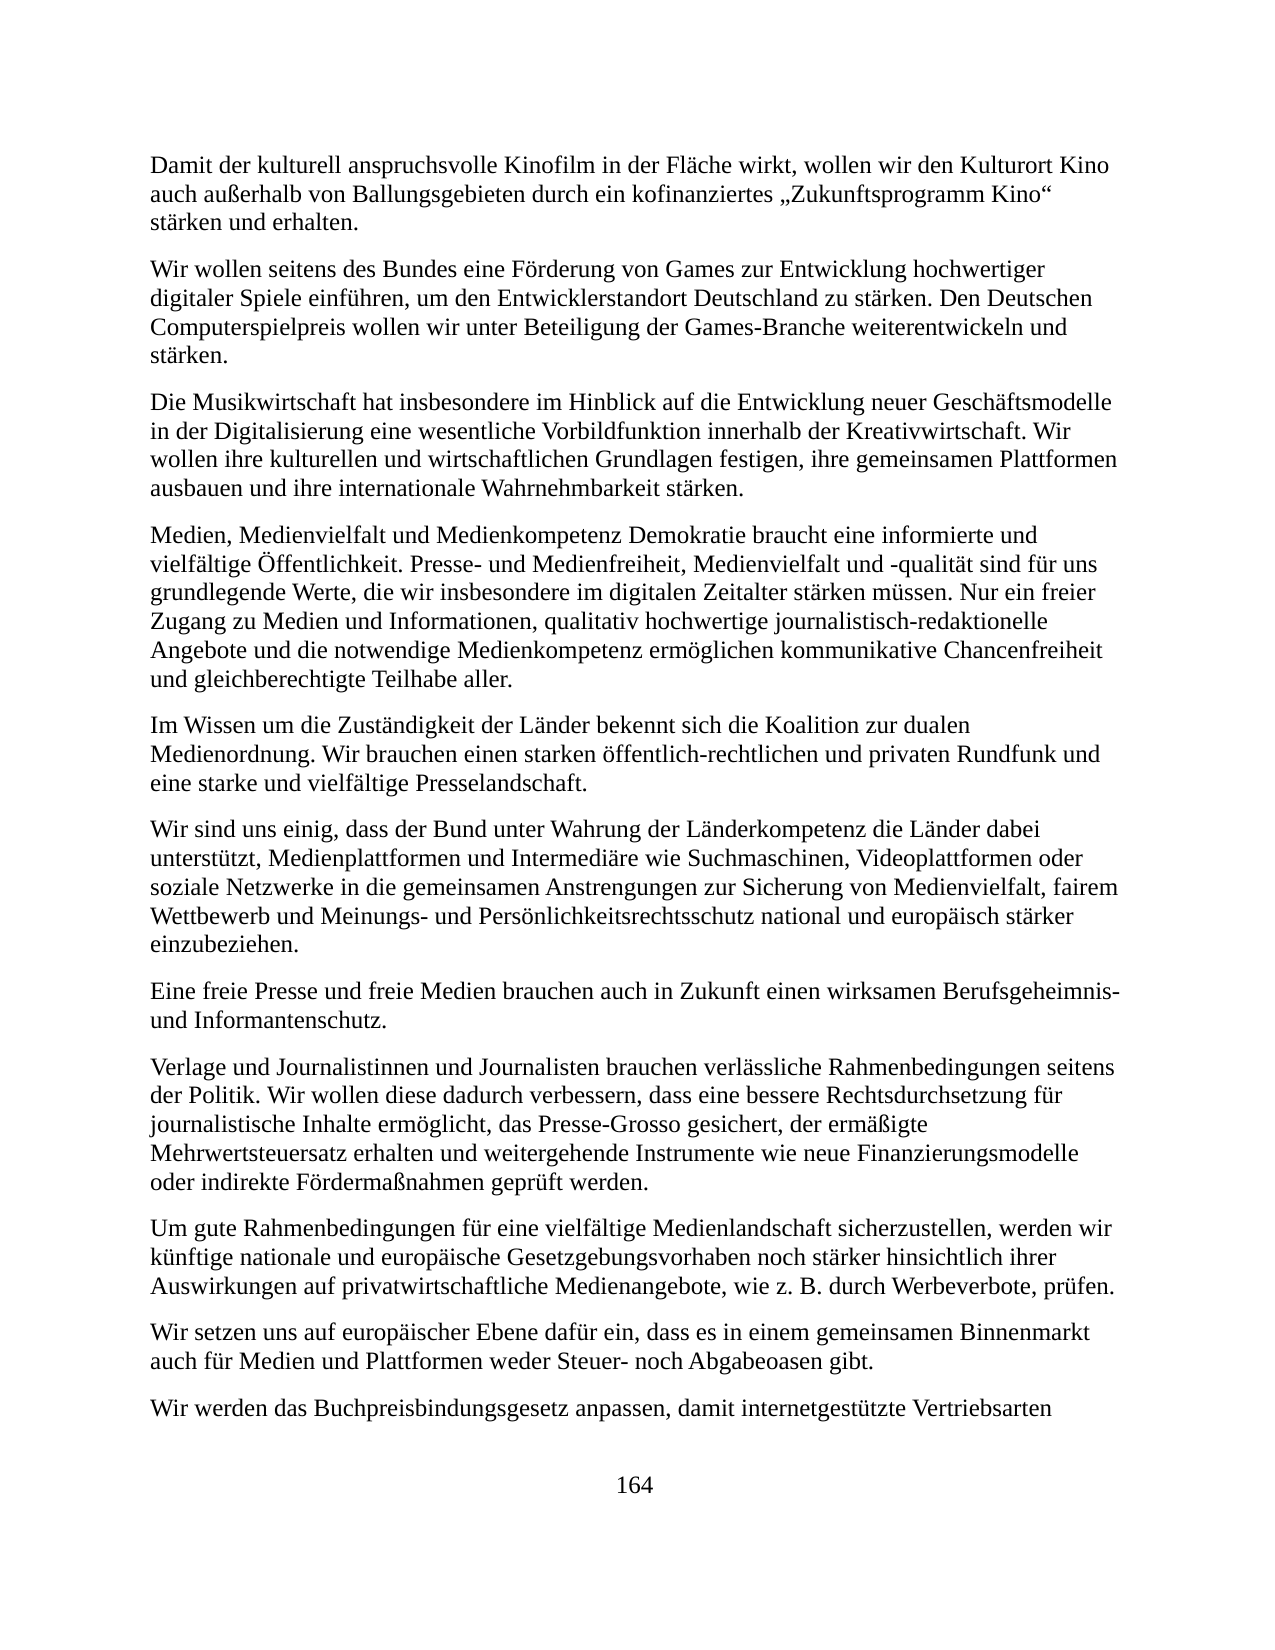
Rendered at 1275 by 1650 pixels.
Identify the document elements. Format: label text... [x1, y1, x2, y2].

text Damit der kulturell anspruchsvolle Kinofilm in der Fläche wirkt, wollen wir den Kulturort Kino auch außerhalb von Ballungsgebieten durch ein kofinanziertes „Zukunftsprogramm Kino“ stärken und erhalten. [150, 150, 1125, 236]
text Wir wollen seitens des Bundes eine Förderung von Games zur Entwicklung hochwertiger digitaler Spiele einführen, um den Entwicklerstandort Deutschland zu stärken. Den Deutschen Computerspielpreis wollen wir unter Beteiligung der Games-Branche weiterentwickeln und stärken. [150, 254, 1125, 369]
text Medien, Medienvielfalt und Medienkompetenz Demokratie braucht eine informierte und vielfältige Öffentlichkeit. Presse- und Medienfreiheit, Medienvielfalt und -qualität sind für uns grundlegende Werte, die wir insbesondere im digitalen Zeitalter stärken müssen. Nur ein freier Zugang zu Medien und Informationen, qualitativ hochwertige journalistisch-redaktionelle Angebote und die notwendige Medienkompetenz ermöglichen kommunikative Chancenfreiheit und gleichberechtigte Teilhabe aller. [150, 520, 1125, 692]
text Eine freie Presse und freie Medien brauchen auch in Zukunft einen wirksamen Berufsgeheimnis- und Informantenschutz. [150, 976, 1125, 1034]
text Wir werden das Buchpreisbindungsgesetz anpassen, damit internetgestützte Vertriebsarten [150, 1393, 1125, 1422]
text Die Musikwirtschaft hat insbesondere im Hinblick auf die Entwicklung neuer Geschäftsmodelle in der Digitalisierung eine wesentliche Vorbildfunktion innerhalb der Kreativwirtschaft. Wir wollen ihre kulturellen und wirtschaftlichen Grundlagen festigen, ihre gemeinsamen Plattformen ausbauen und ihre internationale Wahrnehmbarkeit stärken. [150, 387, 1125, 502]
text Um gute Rahmenbedingungen für eine vielfältige Medienlandschaft sicherzustellen, werden wir künftige nationale und europäische Gesetzgebungsvorhaben noch stärker hinsichtlich ihrer Auswirkungen auf privatwirtschaftliche Medienangebote, wie z. B. durch Werbeverbote, prüfen. [150, 1213, 1125, 1299]
text Verlage und Journalistinnen und Journalisten brauchen verlässliche Rahmenbedingungen seitens der Politik. Wir wollen diese dadurch verbessern, dass eine bessere Rechtsdurchsetzung für journalistische Inhalte ermöglicht, das Presse-Grosso gesichert, der ermäßigte Mehrwertsteuersatz erhalten und weitergehende Instrumente wie neue Finanzierungsmodelle oder indirekte Fördermaßnahmen geprüft werden. [150, 1052, 1125, 1195]
text Wir setzen uns auf europäischer Ebene dafür ein, dass es in einem gemeinsamen Binnenmarkt auch für Medien und Plattformen weder Steuer- noch Abgabeoasen gibt. [150, 1317, 1125, 1375]
text Wir sind uns einig, dass der Bund unter Wahrung der Länderkompetenz die Länder dabei unterstützt, Medienplattformen und Intermediäre wie Suchmaschinen, Videoplattformen oder soziale Netzwerke in die gemeinsamen Anstrengungen zur Sicherung von Medienvielfalt, fairem Wettbewerb und Meinungs- und Persönlichkeitsrechtsschutz national und europäisch stärker einzubeziehen. [150, 814, 1125, 958]
text Im Wissen um die Zuständigkeit der Länder bekennt sich die Koalition zur dualen Medienordnung. Wir brauchen einen starken öffentlich-rechtlichen und privaten Rundfunk und eine starke und vielfältige Presselandschaft. [150, 710, 1125, 797]
